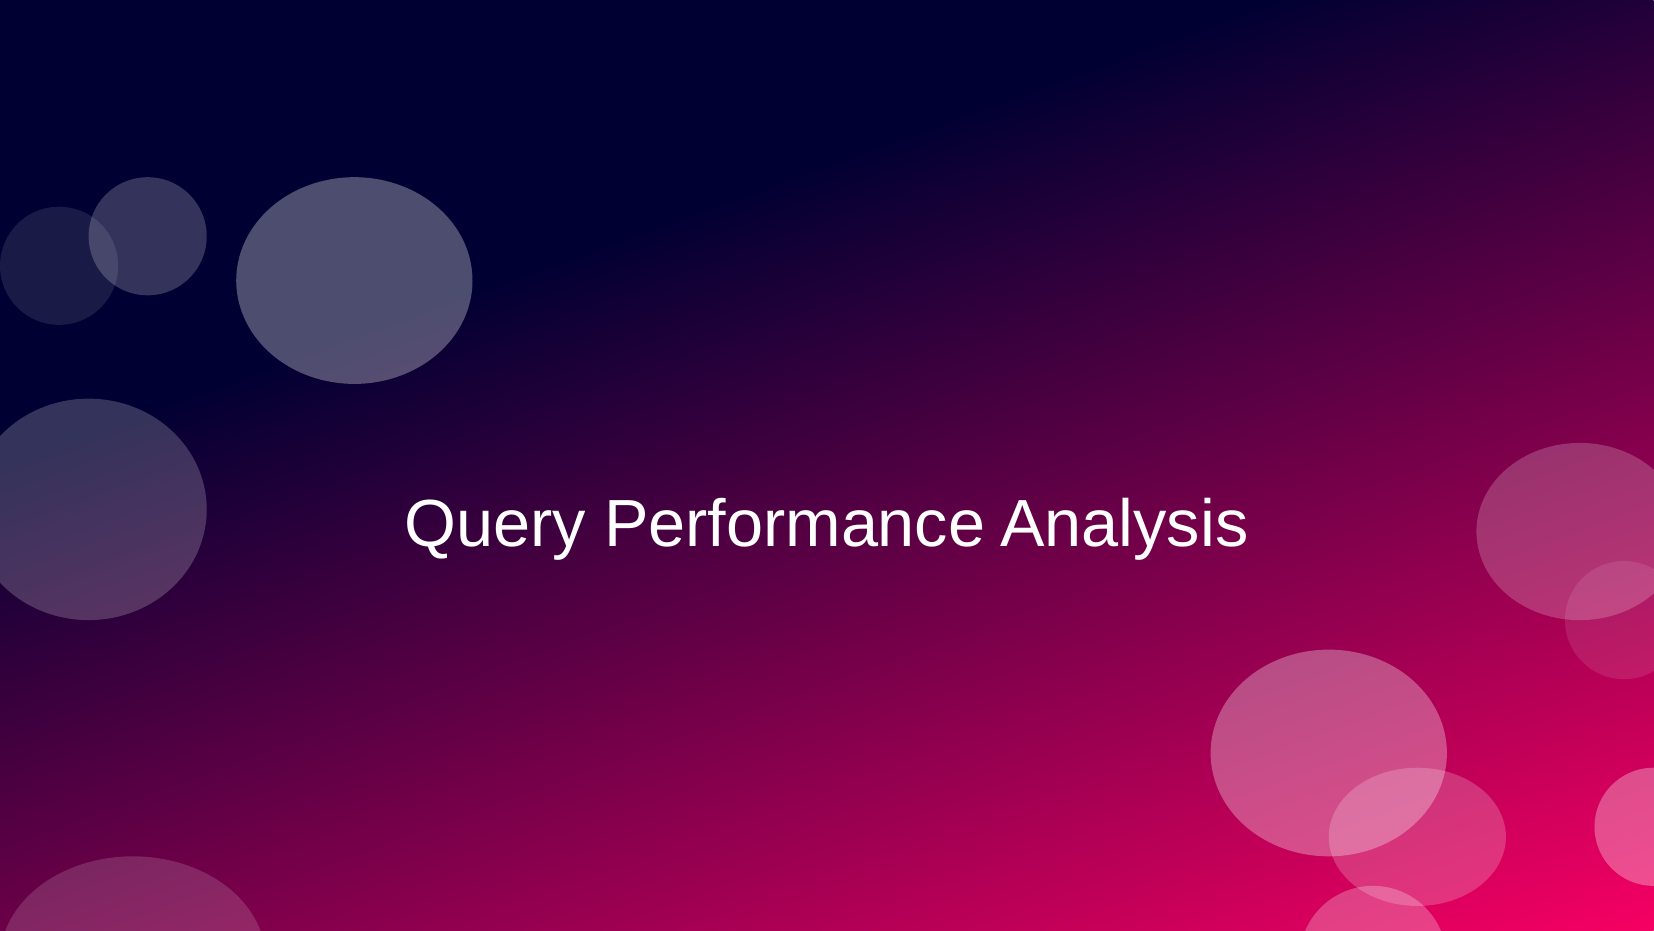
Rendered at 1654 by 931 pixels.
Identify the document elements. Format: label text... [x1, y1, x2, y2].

subtitle Query Performance Analysis [88, 146, 1565, 901]
